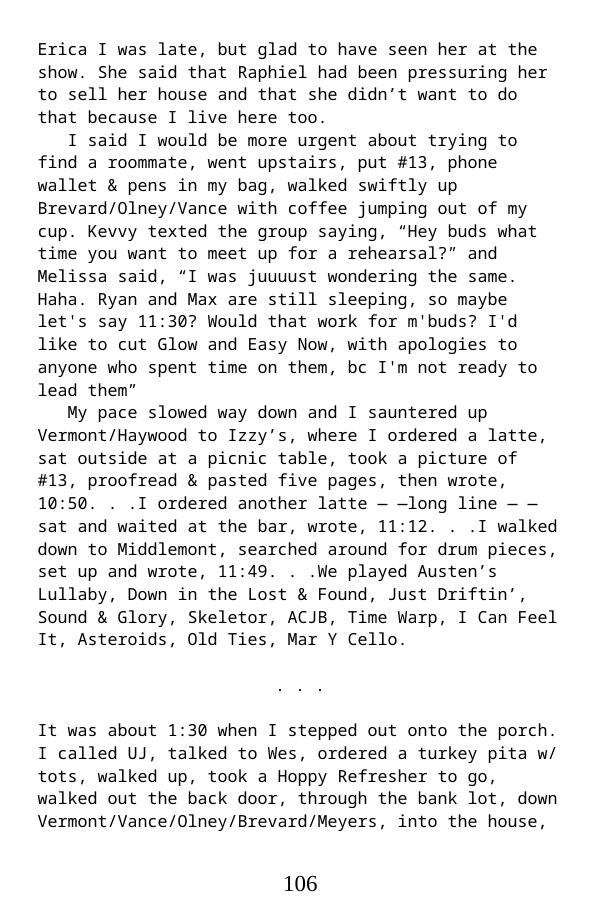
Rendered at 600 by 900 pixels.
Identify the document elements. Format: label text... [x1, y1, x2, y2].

text My pace slowed way down and I sauntered up Vermont/Haywood to Izzy’s, where I ordered a latte, sat outside at a picnic table, took a picture of #13, proofread & pasted five pages, then wrote, 10:50. . .I ordered another latte — —long line — —sat and waited at the bar, wrote, 11:12. . .I walked down to Middlemont, searched around for drum pieces, set up and wrote, 11:49. . .We played Austen’s Lullaby, Down in the Lost & Found, Just Driftin’, Sound & Glory, Skeletor, ACJB, Time Warp, I Can Feel It, Asteroids, Old Ties, Mar Y Cello. [37, 401, 562, 651]
text I said I would be more urgent about trying to find a roommate, went upstairs, put #13, phone wallet & pens in my bag, walked swiftly up Brevard/Olney/Vance with coffee jumping out of my cup. Kevvy texted the group saying, “Hey buds what time you want to meet up for a rehearsal?” and Melissa said, “I was juuuust wondering the same. Haha. Ryan and Max are still sleeping, so maybe let's say 11:30? Would that work for m'buds? I'd like to cut Glow and Easy Now, with apologies to anyone who spent time on them, bc I'm not ready to lead them” [37, 128, 562, 401]
text It was about 1:30 when I stepped out onto the porch. I called UJ, talked to Wes, ordered a turkey pita w/ tots, walked up, took a Hoppy Refresher to go, walked out the back door, through the bank lot, down Vermont/Vance/Olney/Brevard/Meyers, into the house, [37, 719, 562, 832]
text . . . [37, 673, 562, 696]
text Erica I was late, but glad to have seen her at the show. She said that Raphiel had been pressuring her to sell her house and that she didn’t want to do that because I live here too. [37, 37, 562, 128]
